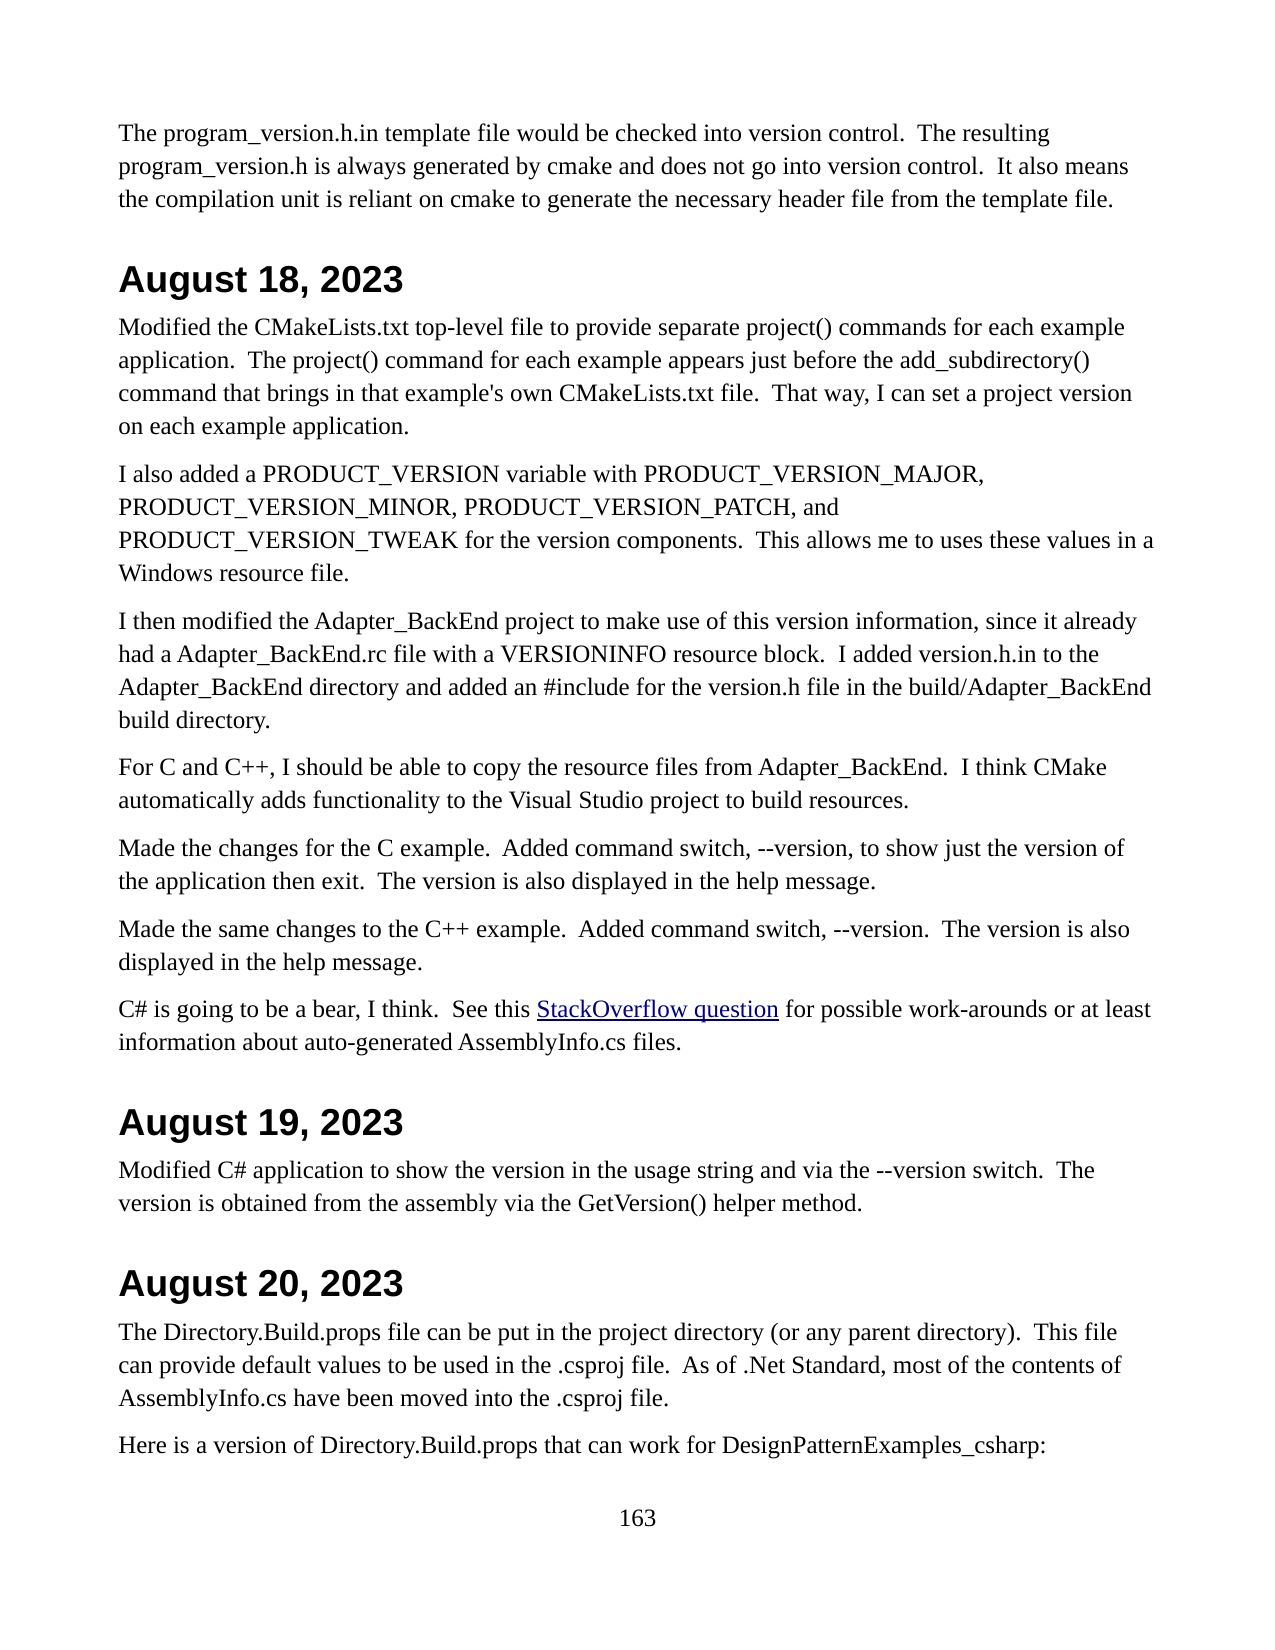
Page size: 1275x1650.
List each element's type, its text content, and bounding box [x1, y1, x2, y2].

text The program_version.h.in template file would be checked into version control. The resulting program_version.h is always generated by cmake and does not go into version control. It also means the compilation unit is reliant on cmake to generate the necessary header file from the template file. [118, 118, 1157, 213]
text Here is a version of Directory.Build.props that can work for DesignPatternExamples_csharp: [118, 1430, 1157, 1459]
text Made the same changes to the C++ example. Added command switch, --version. The version is also displayed in the help message. [118, 914, 1157, 975]
subtitle August 18, 2023 [118, 257, 1157, 300]
text Modified C# application to show the version in the usage string and via the --version switch. The version is obtained from the assembly via the GetVersion() helper method. [118, 1156, 1157, 1217]
text The Directory.Build.props file can be put in the project directory (or any parent directory). This file can provide default values to be used in the .csproj file. As of .Net Standard, most of the contents of AssemblyInfo.cs have been moved into the .csproj file. [118, 1317, 1157, 1412]
text Made the changes for the C example. Added command switch, --version, to show just the version of the application then exit. The version is also displayed in the help message. [118, 833, 1157, 895]
subtitle August 20, 2023 [118, 1261, 1157, 1304]
text I then modified the Adapter_BackEnd project to make use of this version information, since it already had a Adapter_BackEnd.rc file with a VERSIONINFO resource block. I added version.h.in to the Adapter_BackEnd directory and added an #include for the version.h file in the build/Adapter_BackEnd build directory. [118, 606, 1157, 733]
subtitle August 19, 2023 [118, 1100, 1157, 1143]
text C# is going to be a bear, I think. See this StackOverflow question for possible work-arounds or at least information about auto-generated AssemblyInfo.cs files. [118, 994, 1157, 1056]
text I also added a PRODUCT_VERSION variable with PRODUCT_VERSION_MAJOR, PRODUCT_VERSION_MINOR, PRODUCT_VERSION_PATCH, and PRODUCT_VERSION_TWEAK for the version components. This allows me to uses these values in a Windows resource file. [118, 459, 1157, 587]
text For C and C++, I should be able to copy the resource files from Adapter_BackEnd. I think CMake automatically adds functionality to the Visual Studio project to build resources. [118, 752, 1157, 814]
text Modified the CMakeLists.txt top-level file to provide separate project() commands for each example application. The project() command for each example appears just before the add_subdirectory() command that brings in that example's own CMakeLists.txt file. That way, I can set a project version on each example application. [118, 312, 1157, 440]
